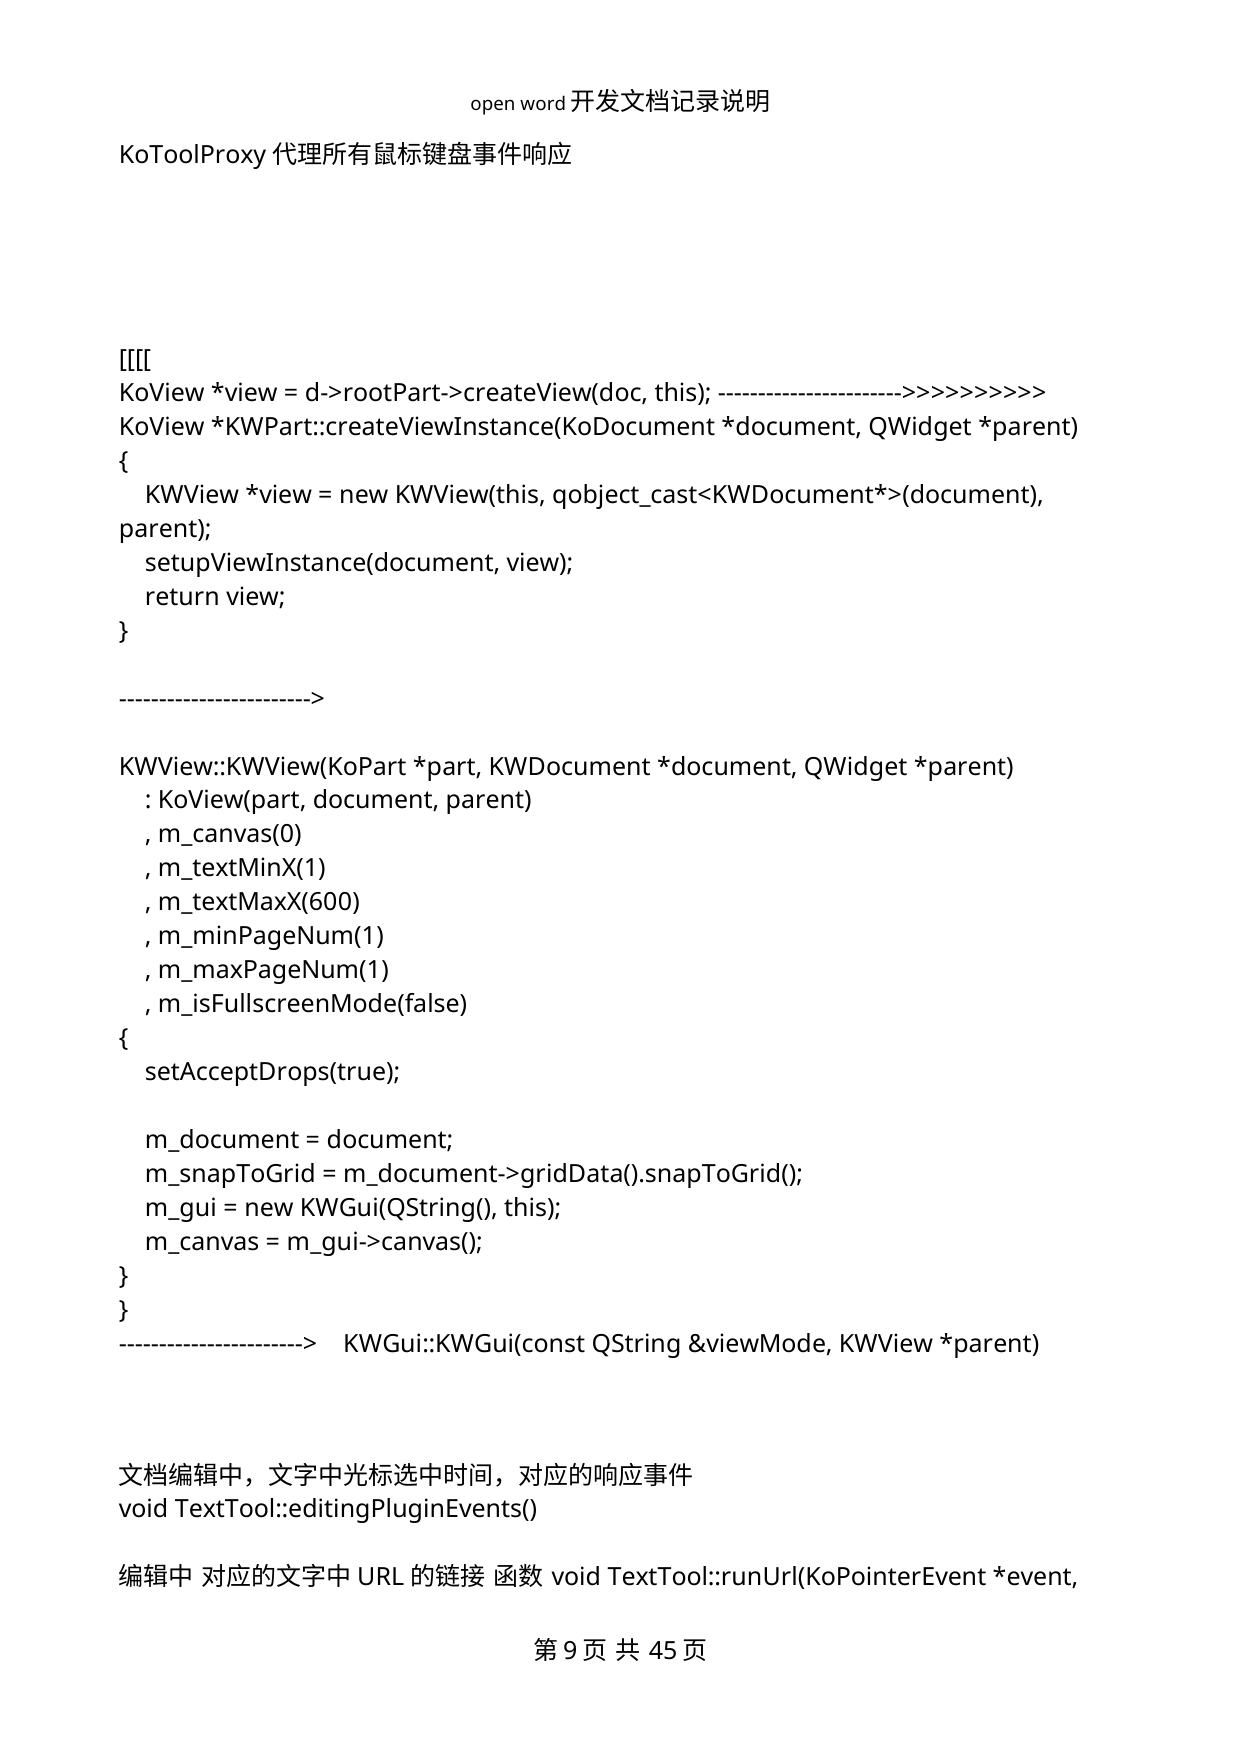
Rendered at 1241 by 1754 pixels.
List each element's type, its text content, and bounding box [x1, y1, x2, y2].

text : KoView(part, document, parent) [119, 782, 1121, 816]
text , m_textMinX(1) [119, 850, 1121, 884]
text , m_maxPageNum(1) [119, 952, 1121, 986]
text , m_textMaxX(600) [119, 884, 1121, 918]
text } [119, 1258, 1121, 1292]
text } [119, 1292, 1121, 1326]
text , m_minPageNum(1) [119, 918, 1121, 952]
text KWView::KWView(KoPart *part, KWDocument *document, QWidget *parent) [119, 748, 1121, 782]
text -----------------------> KWGui::KWGui(const QString &viewMode, KWView *parent) [119, 1326, 1121, 1360]
text m_canvas = m_gui->canvas(); [119, 1224, 1121, 1258]
text [[[[ [119, 341, 1121, 375]
text KWView *view = new KWView(this, qobject_cast<KWDocument*>(document), parent); [119, 477, 1121, 545]
text { [119, 443, 1121, 477]
text return view; [119, 579, 1121, 613]
text 编辑中 对应的文字中URL 的链接 函数 void TextTool::runUrl(KoPointerEvent *event, [119, 1558, 1121, 1592]
text m_gui = new KWGui(QString(), this); [119, 1190, 1121, 1224]
text , m_isFullscreenMode(false) [119, 986, 1121, 1020]
text setupViewInstance(document, view); [119, 545, 1121, 579]
text void TextTool::editingPluginEvents() [119, 1491, 1121, 1524]
text KoView *view = d->rootPart->createView(doc, this); ----------------------->>>>>>>>>> [119, 375, 1121, 409]
text 文档编辑中，文字中光标选中时间，对应的响应事件 [119, 1462, 1121, 1491]
text { [119, 1020, 1121, 1054]
text m_snapToGrid = m_document->gridData().snapToGrid(); [119, 1156, 1121, 1190]
text } [119, 613, 1121, 647]
text ------------------------> [119, 681, 1121, 714]
text setAcceptDrops(true); [119, 1054, 1121, 1088]
text KoToolProxy 代理所有鼠标键盘事件响应 [119, 137, 1121, 171]
text , m_canvas(0) [119, 816, 1121, 850]
text m_document = document; [119, 1122, 1121, 1156]
text KoView *KWPart::createViewInstance(KoDocument *document, QWidget *parent) [119, 409, 1121, 443]
